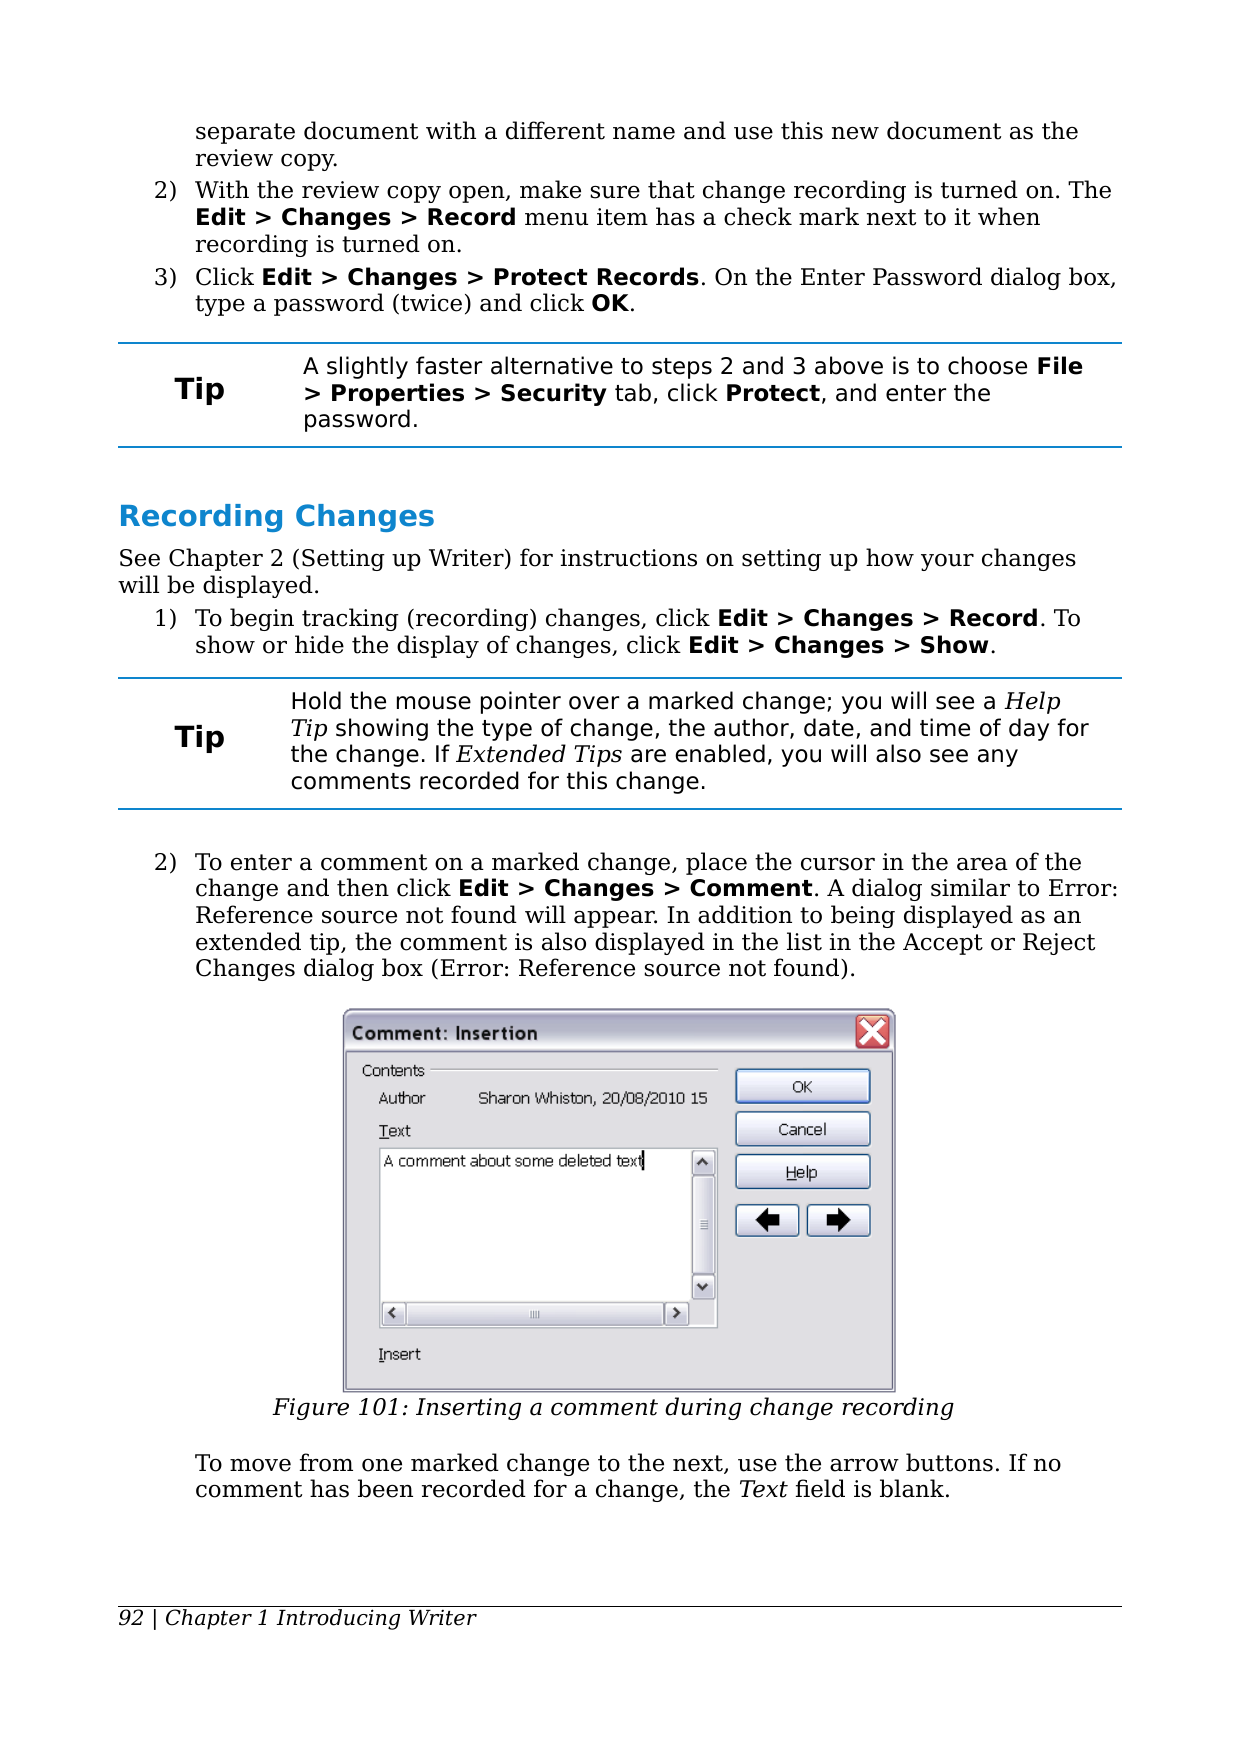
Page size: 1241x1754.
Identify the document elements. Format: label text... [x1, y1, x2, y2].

list separate document with a different name and use this new document as the review copy. [177, 118, 1122, 171]
list With the review copy open, make sure that change recording is turned on. The Edit > Changes > Record menu item has a check mark next to it when recording is turned on. [177, 178, 1122, 258]
list Click Edit > Changes > Protect Records. On the Enter Password dialog box, type a password (twice) and click OK. [177, 264, 1122, 317]
picture [338, 1006, 902, 1395]
subtitle Recording Changes [118, 499, 1122, 533]
text Figure 101: Inserting a comment during change recording [273, 1394, 967, 1421]
list To enter a comment on a marked change, place the cursor in the area of the change and then click Edit > Changes > Comment. A dialog similar to Error: Reference source not found will appear. In addition to being displayed as an extended tip, the comment is also displayed in the list in the Accept or Reject Changes dialog box (Error: Reference source not found). [177, 849, 1122, 982]
list To begin tracking (recording) changes, click Edit > Changes > Record. To show or hide the display of changes, click Edit > Changes > Show. [177, 605, 1122, 658]
table_header A slightly faster alternative to steps 2 and 3 above is to choose File > Properties > Security tab, click Protect, and enter the password. [281, 344, 1122, 446]
list See Chapter 2 (Setting up Writer) for instructions on setting up how your changes will be displayed. [118, 545, 1122, 599]
list To move from one marked change to the next, use the arrow buttons. If no comment has been recorded for a change, the Text field is blank. [195, 1450, 1122, 1503]
table_header Hold the mouse pointer over a marked change; you will see a Help Tip showing the type of change, the author, date, and time of day for the change. If Extended Tips are enabled, you will also see any comments recorded for this change. [281, 679, 1122, 808]
table_header Tip [118, 679, 281, 808]
table_header Tip [118, 344, 281, 446]
